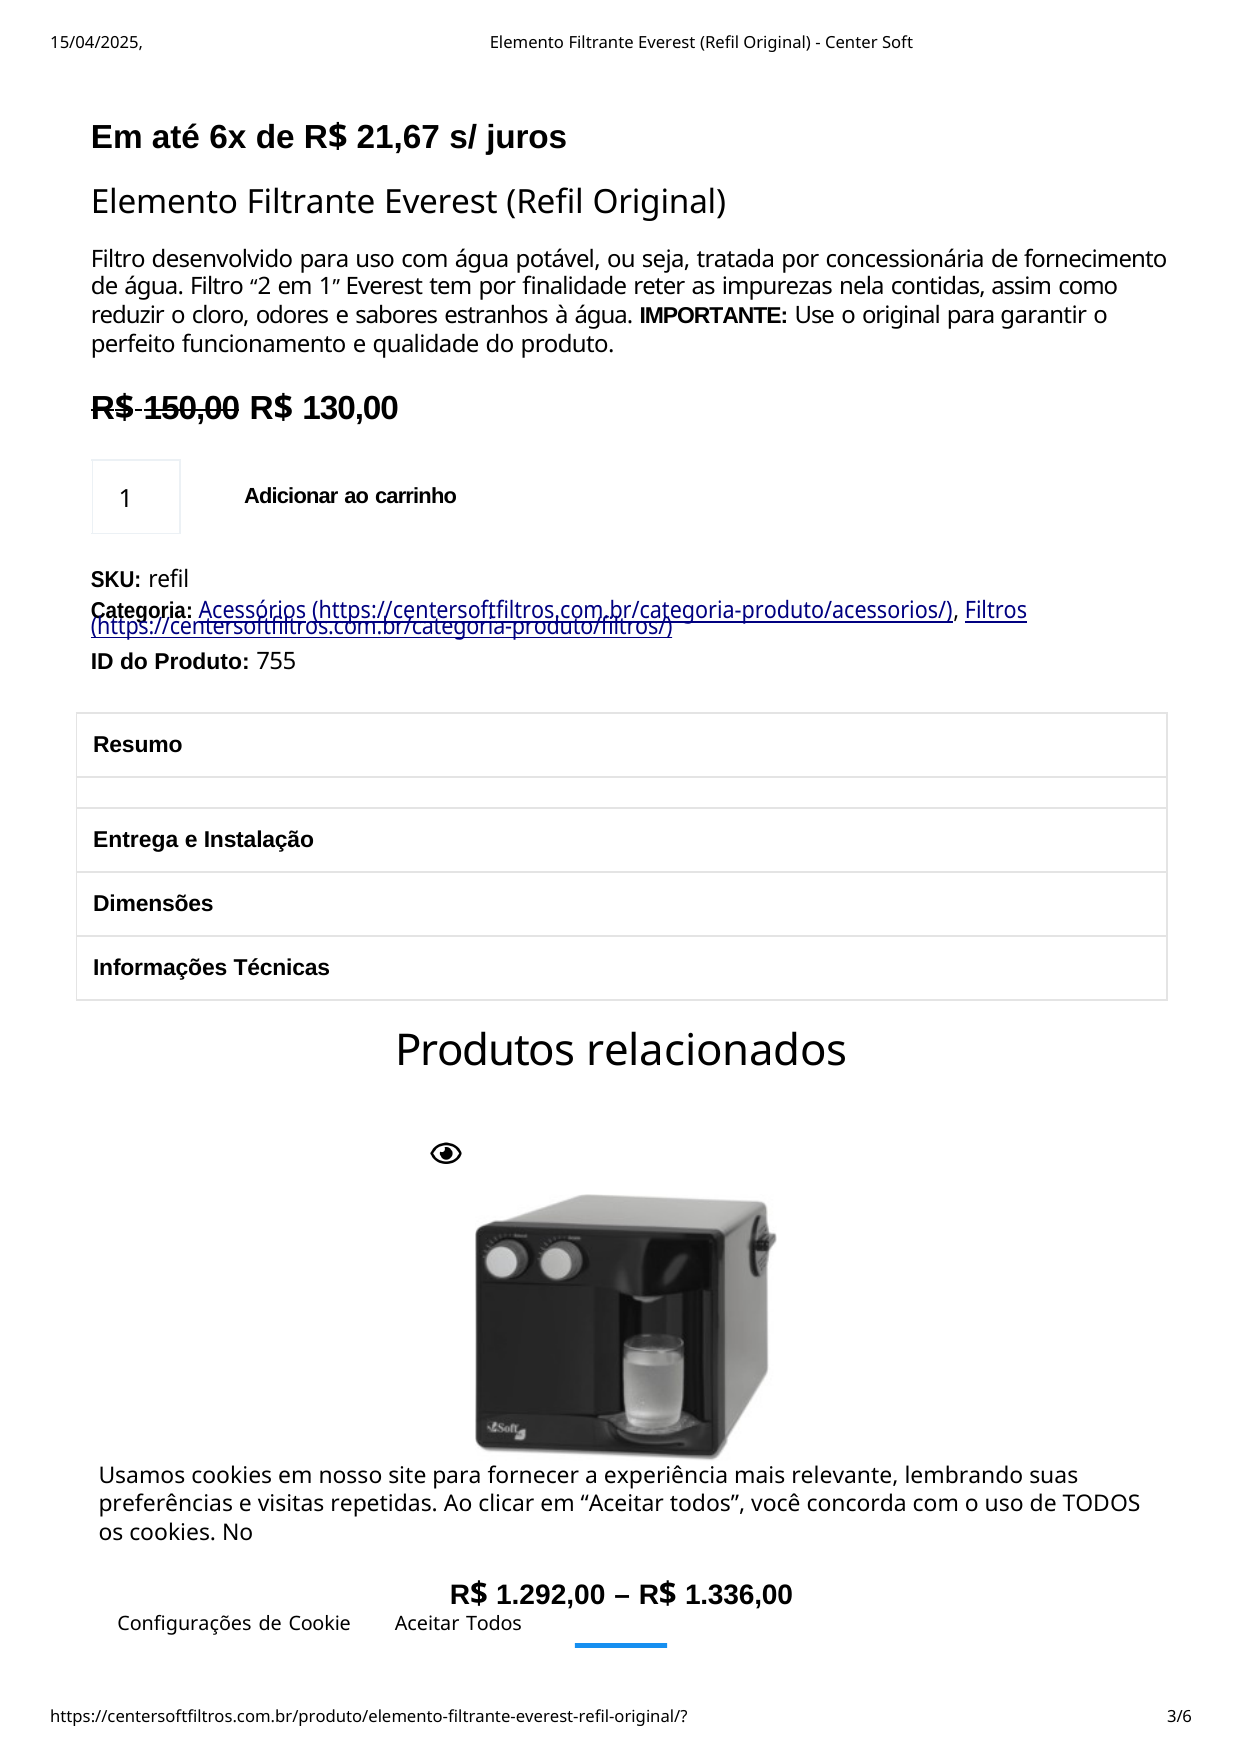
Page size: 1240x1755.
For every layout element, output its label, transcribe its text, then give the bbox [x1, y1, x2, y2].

table_cell [77, 778, 1166, 807]
subtitle R$ 1.292,00 – R$ 1.336,00 [44, 1576, 1198, 1611]
subtitle Elemento Filtrante Everest (Refil Original) [91, 178, 1225, 223]
text Em até 6x de R$ 21,67 s/ juros [91, 112, 1225, 159]
text Usamos cookies em nosso site para fornecer a experiência mais relevante, lembrando suas preferências e visitas repetidas. Ao clicar em “Aceitar todos”, você concorda com o uso de TODOS os cookies. No [98, 1208, 1143, 1547]
text R$ 150,00 R$ 130,00 [91, 383, 1225, 429]
subtitle Produtos relacionados [44, 1019, 1198, 1078]
table_header Resumo [77, 714, 1166, 776]
table_cell Informações Técnicas [77, 937, 1166, 999]
text Filtro desenvolvido para uso com água potável, ou seja, tratada por concessionária de fornecimento de água. Filtro “2 em 1” Everest tem por finalidade reter as impurezas nela contidas, assim como reduzir o cloro, odores e sabores estranhos à água. IMPORTANTE: Use o original para garantir o perfeito funcionamento e qualidade do produto. [91, 244, 1172, 359]
text Configurações de Cookie Aceitar Todos [117, 1611, 1225, 1636]
text 1 [118, 481, 179, 515]
table_cell Entrega e Instalação [77, 809, 1166, 871]
text Categoria: Acessórios (https://centersoftfiltros.com.br/categoria-produto/acessorios/), Filtros (https://centersoftfiltros.com.br/categoria-produto/filtros/) [91, 604, 1087, 642]
text ID do Produto: 755 [91, 644, 1225, 676]
text Adicionar ao carrinho [244, 483, 1225, 508]
text [93, 461, 179, 533]
table_cell Dimensões [77, 873, 1166, 935]
text SKU: refil [91, 559, 1225, 594]
